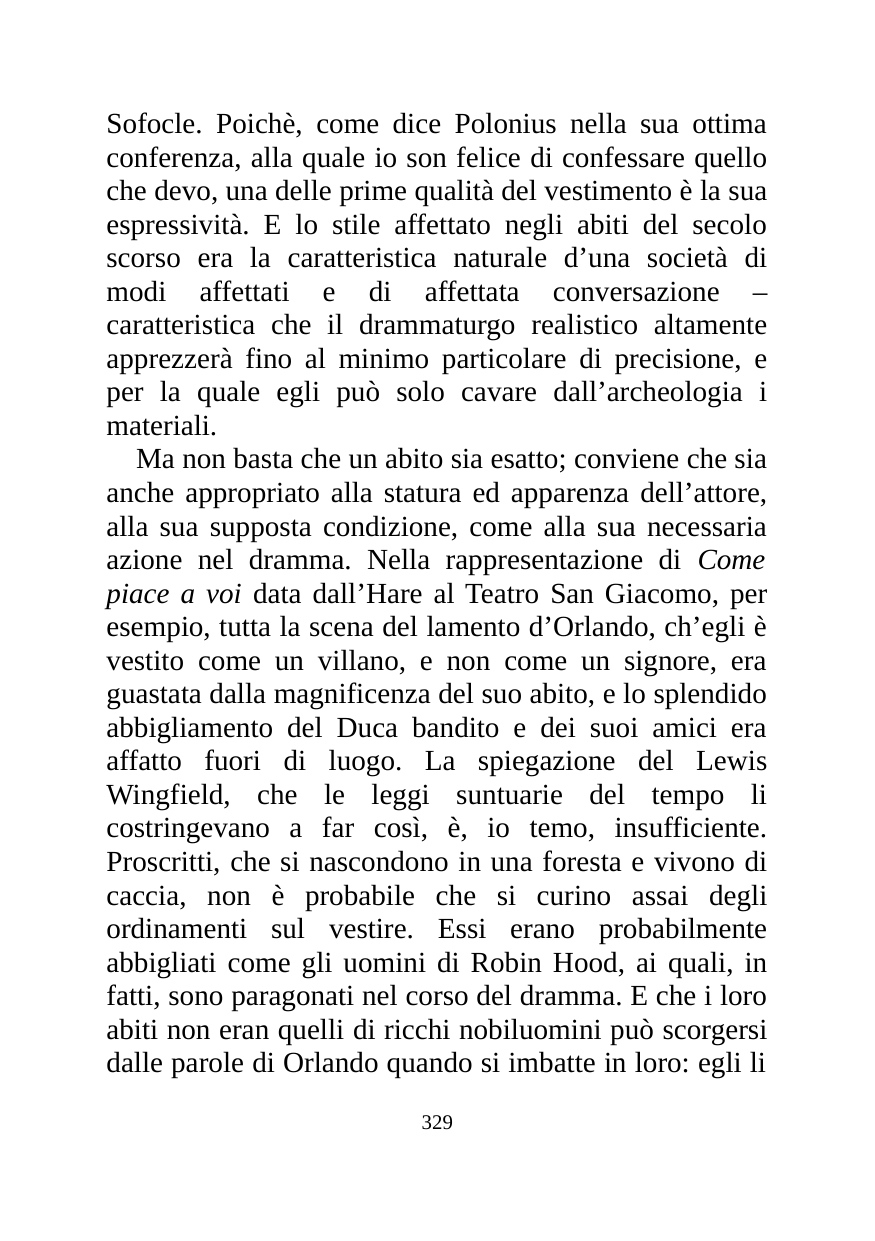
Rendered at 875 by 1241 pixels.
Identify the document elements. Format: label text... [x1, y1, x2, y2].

text Ma non basta che un abito sia esatto; conviene che sia anche appropriato alla statura ed apparenza dell’attore, alla sua supposta condizione, come alla sua necessaria azione nel dramma. Nella rappresentazione di Come piace a voi data dall’Hare al Teatro San Giacomo, per esempio, tutta la scena del lamento d’Orlando, ch’egli è vestito come un villano, e non come un signore, era guastata dalla magnificenza del suo abito, e lo splendido abbigliamento del Duca bandito e dei suoi amici era affatto fuori di luogo. La spiegazione del Lewis Wingfield, che le leggi suntuarie del tempo li costringevano a far così, è, io temo, insufficiente. Proscritti, che si nascondono in una foresta e vivono di caccia, non è probabile che si curino assai degli ordinamenti sul vestire. Essi erano probabilmente abbigliati come gli uomini di Robin Hood, ai quali, in fatti, sono paragonati nel corso del dramma. E che i loro abiti non eran quelli di ricchi nobiluomini può scorgersi dalle parole di Orlando quando si imbatte in loro: egli li [106, 442, 768, 1079]
text Sofocle. Poichè, come dice Polonius nella sua ottima conferenza, alla quale io son felice di confessare quello che devo, una delle prime qualità del vestimento è la sua espressività. E lo stile affettato negli abiti del secolo scorso era la caratteristica naturale d’una società di modi affettati e di affettata conversazione – caratteristica che il drammaturgo realistico altamente apprezzerà fino al minimo particolare di precisione, e per la quale egli può solo cavare dall’archeologia i materiali. [106, 106, 768, 442]
